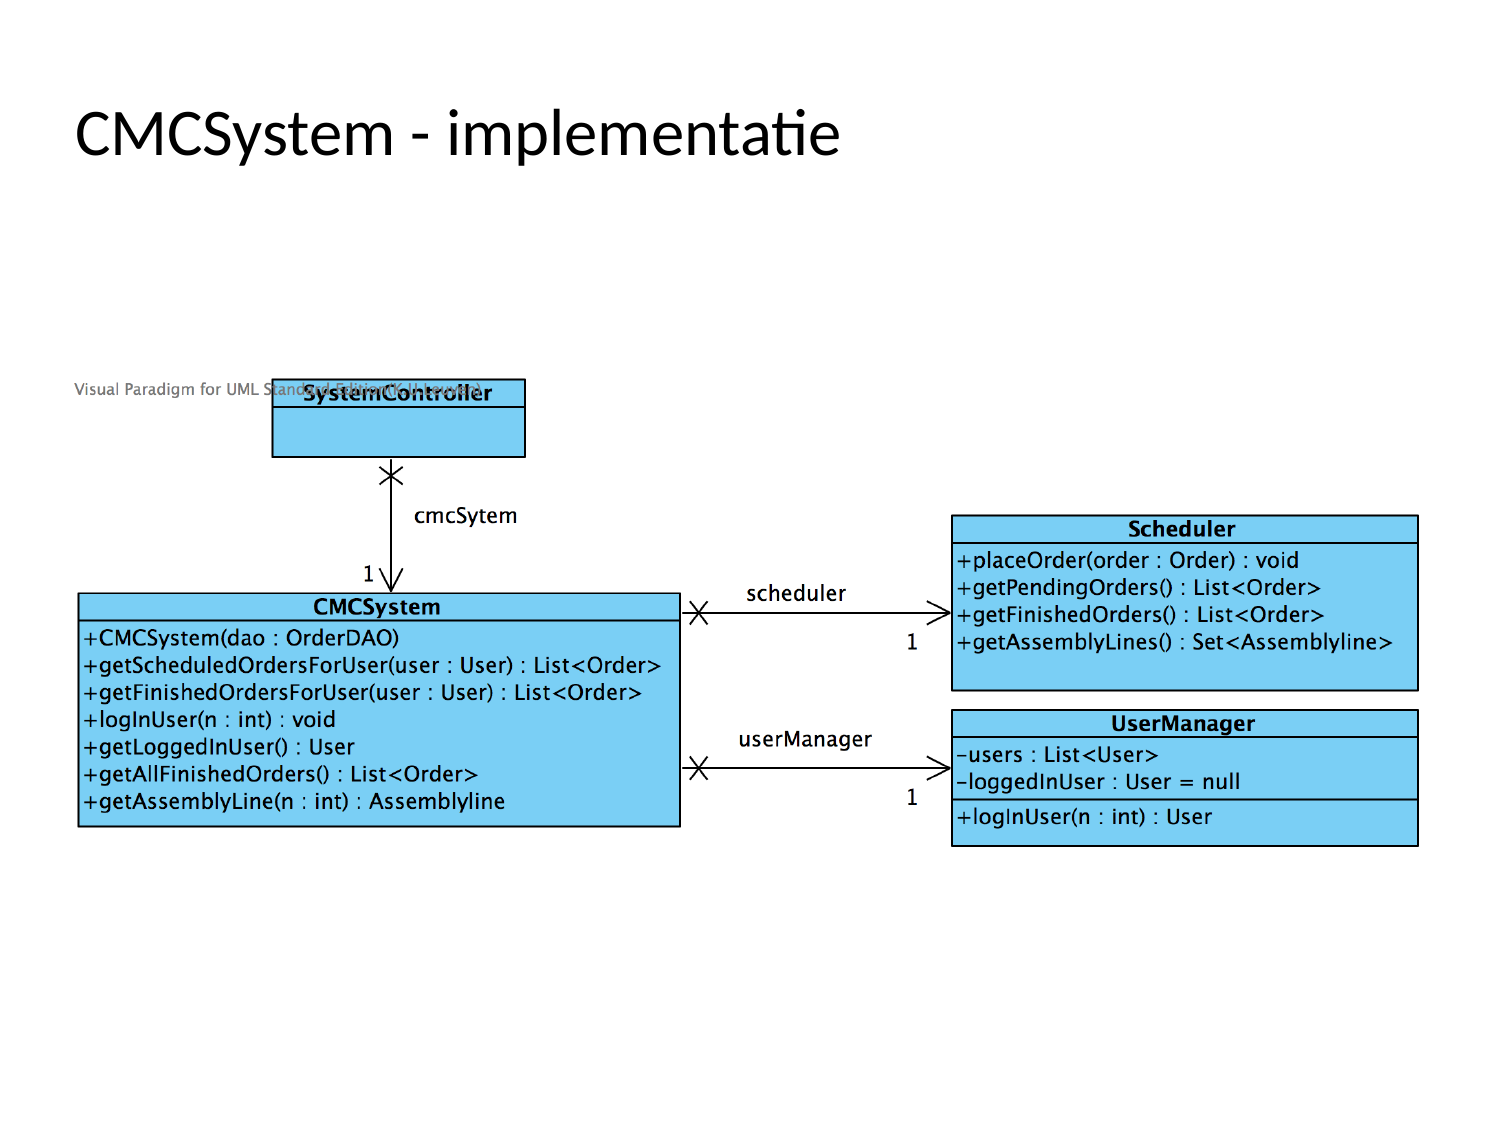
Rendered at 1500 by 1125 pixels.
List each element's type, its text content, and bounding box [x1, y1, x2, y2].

title CMCSystem - implementatie [75, 45, 1425, 233]
picture [74, 375, 1425, 892]
